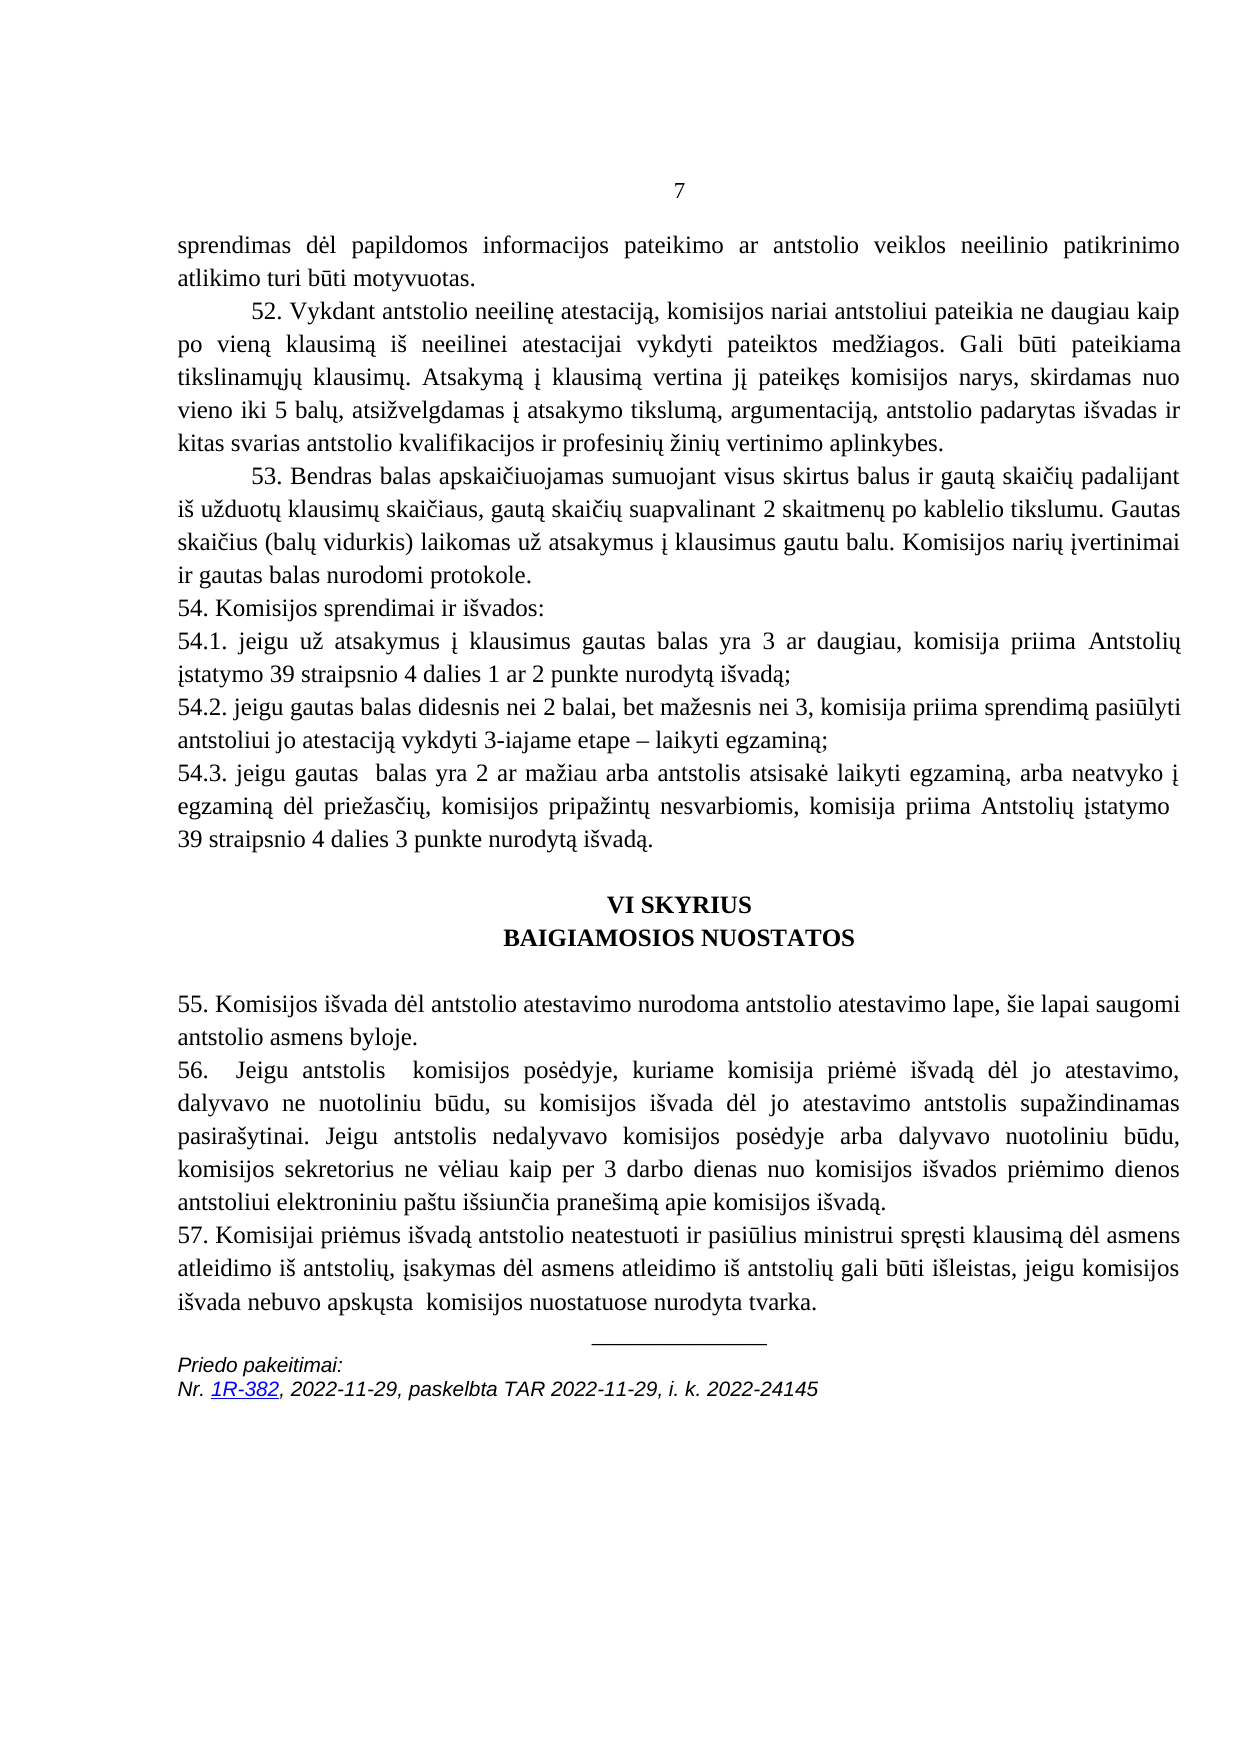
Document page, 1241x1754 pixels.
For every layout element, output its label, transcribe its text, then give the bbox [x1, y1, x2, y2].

text 52. Vykdant antstolio neeilinę atestaciją, komisijos nariai antstoliui pateikia ne daugiau kaip po vieną klausimą iš neeilinei atestacijai vykdyti pateiktos medžiagos. Gali būti pateikiama tikslinamųjų klausimų. Atsakymą į klausimą vertina jį pateikęs komisijos narys, skirdamas nuo vieno iki 5 balų, atsižvelgdamas į atsakymo tikslumą, argumentaciją, antstolio padarytas išvadas ir kitas svarias antstolio kvalifikacijos ir profesinių žinių vertinimo aplinkybes. [177, 296, 1181, 457]
text 57. Komisijai priėmus išvadą antstolio neatestuoti ir pasiūlius ministrui spręsti klausimą dėl asmens atleidimo iš antstolių, įsakymas dėl asmens atleidimo iš antstolių gali būti išleistas, jeigu komisijos išvada nebuvo apskųsta komisijos nuostatuose nurodyta tvarka. [177, 1221, 1181, 1315]
text 56. Jeigu antstolis komisijos posėdyje, kuriame komisija priėmė išvadą dėl jo atestavimo, dalyvavo ne nuotoliniu būdu, su komisijos išvada dėl jo atestavimo antstolis supažindinamas pasirašytinai. Jeigu antstolis nedalyvavo komisijos posėdyje arba dalyvavo nuotoliniu būdu, komisijos sekretorius ne vėliau kaip per 3 darbo dienas nuo komisijos išvados priėmimo dienos antstoliui elektroniniu paštu išsiunčia pranešimą apie komisijos išvadą. [177, 1055, 1181, 1216]
text VI SKYRIUS [177, 890, 1181, 919]
text BAIGIAMOSIOS NUOSTATOS [177, 923, 1181, 952]
text 54.2. jeigu gautas balas didesnis nei 2 balai, bet mažesnis nei 3, komisija priima sprendimą pasiūlyti antstoliui jo atestaciją vykdyti 3-iajame etape – laikyti egzaminą; [177, 692, 1181, 754]
text 53. Bendras balas apskaičiuojamas sumuojant visus skirtus balus ir gautą skaičių padalijant iš užduotų klausimų skaičiaus, gautą skaičių suapvalinant 2 skaitmenų po kablelio tikslumu. Gautas skaičius (balų vidurkis) laikomas už atsakymus į klausimus gautu balu. Komisijos narių įvertinimai ir gautas balas nurodomi protokole. [177, 461, 1181, 589]
text ______________ [177, 1319, 1181, 1348]
text Nr. 1R-382, 2022-11-29, paskelbta TAR 2022-11-29, i. k. 2022-24145 [177, 1377, 1181, 1401]
text 54. Komisijos sprendimai ir išvados: [177, 593, 1181, 622]
text Priedo pakeitimai: [177, 1353, 1181, 1377]
text 55. Komisijos išvada dėl antstolio atestavimo nurodoma antstolio atestavimo lape, šie lapai saugomi antstolio asmens byloje. [177, 989, 1181, 1051]
text 54.1. jeigu už atsakymus į klausimus gautas balas yra 3 ar daugiau, komisija priima Antstolių įstatymo 39 straipsnio 4 dalies 1 ar 2 punkte nurodytą išvadą; [177, 626, 1181, 688]
text sprendimas dėl papildomos informacijos pateikimo ar antstolio veiklos neeilinio patikrinimo atlikimo turi būti motyvuotas. [177, 230, 1181, 292]
text 54.3. jeigu gautas balas yra 2 ar mažiau arba antstolis atsisakė laikyti egzaminą, arba neatvyko į egzaminą dėl priežasčių, komisijos pripažintų nesvarbiomis, komisija priima Antstolių įstatymo 39 straipsnio 4 dalies 3 punkte nurodytą išvadą. [177, 758, 1181, 853]
